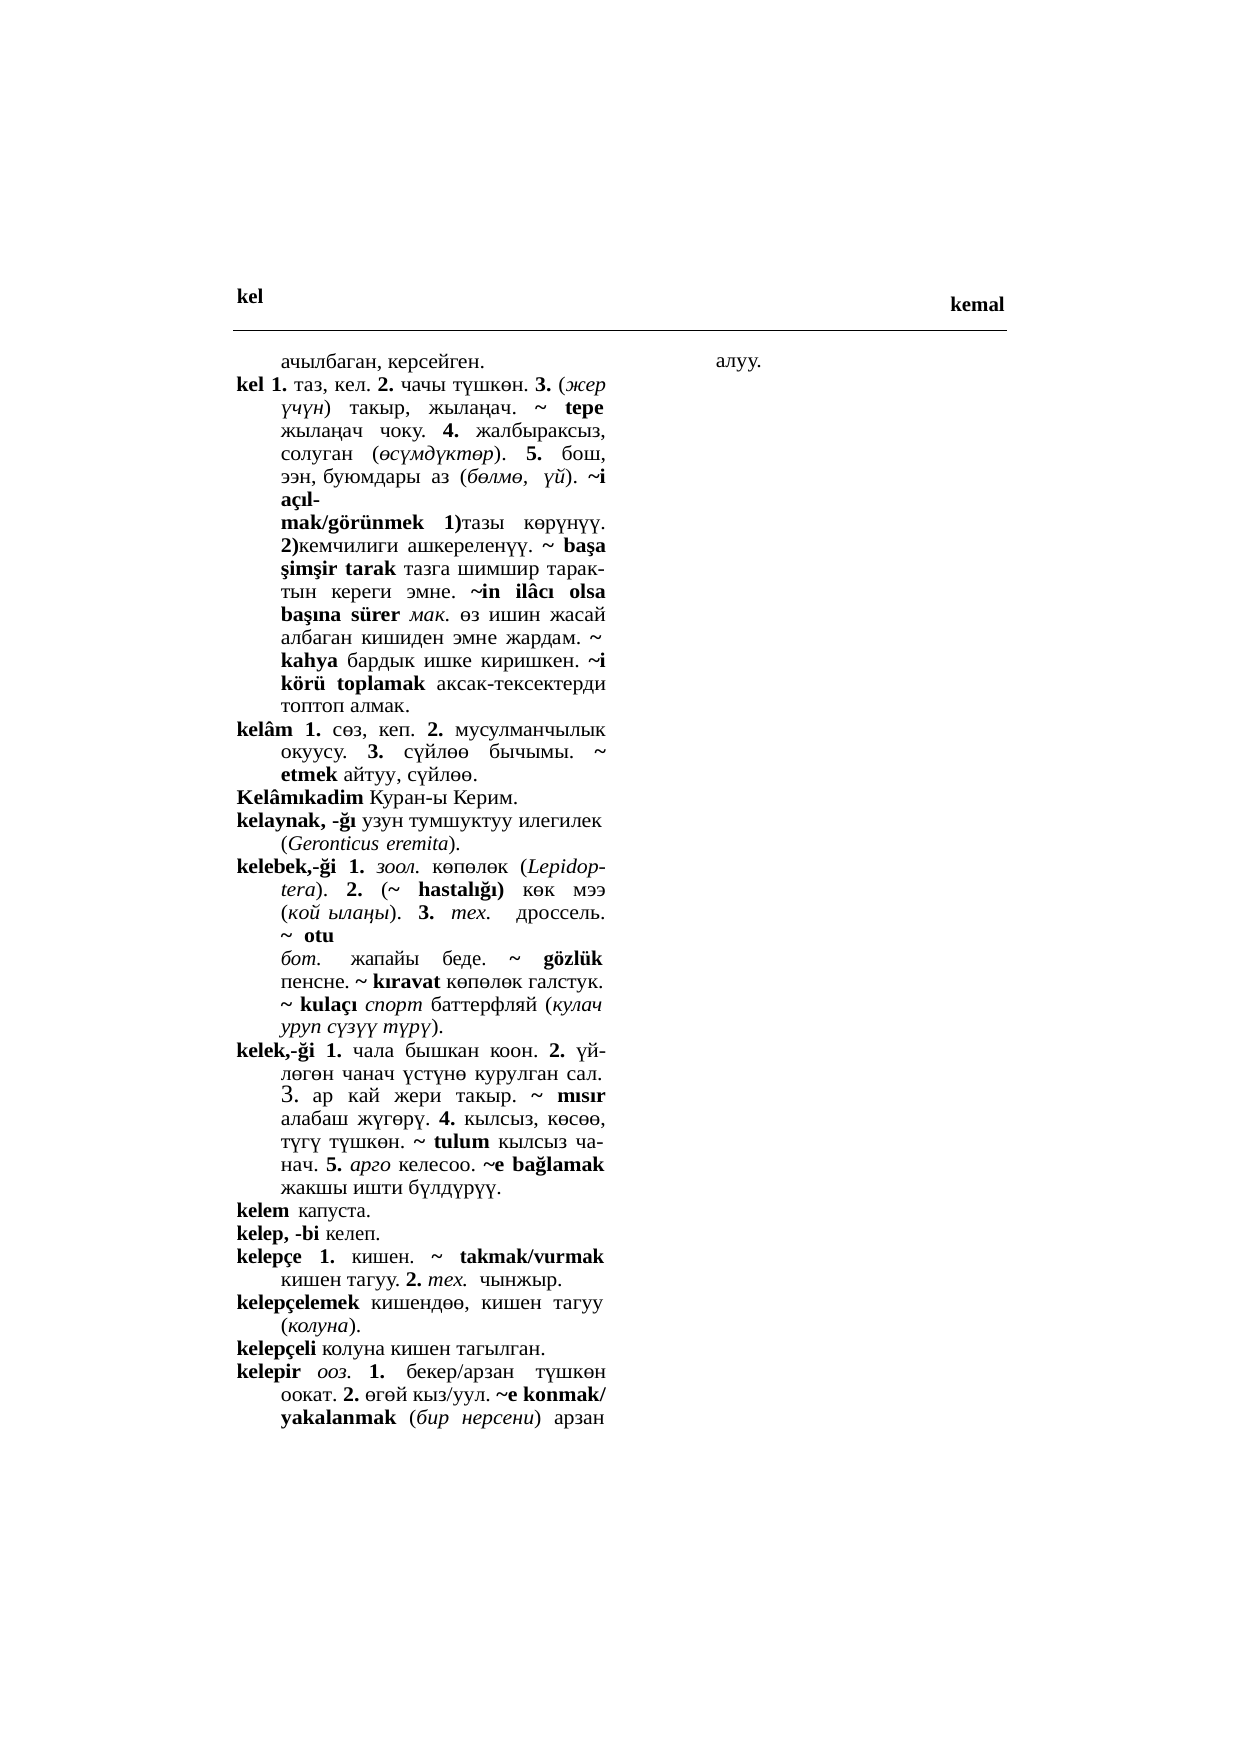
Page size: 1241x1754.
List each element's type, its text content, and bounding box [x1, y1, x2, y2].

text mak/görünmek 1)тазы көрүнүү. 2)кемчилиги ашкереленүү. ~ başa şimşir tarak тазга шимшир тарак- [281, 511, 606, 580]
text (Geronticus eremita). [281, 832, 463, 855]
text kelebek,-ği 1. зоол. көпөлөк (Lepidop- tera). 2. (~ hastalığı) көк мээ (кой ылаңы). 3. тех. дроссель. ~ otu [236, 855, 606, 947]
text kelepçe 1. кишен. ~ takmak/vurmak [236, 1245, 606, 1268]
list ар кай жери такыр. ~ mısır алабаш жүгөрү. 4. кылсыз, көсөө, түгү түшкөн. ~ tulum кылсыз ча- [281, 1084, 606, 1153]
text kel 1. таз, кел. 2. чачы түшкөн. 3. (жер үчүн) такыр, жылаңач. ~ tepe [236, 373, 606, 419]
text алуу. [716, 349, 788, 372]
text уруп сүзүү түрү). [281, 1016, 444, 1039]
text kemal [889, 292, 1065, 316]
text kel [175, 284, 263, 308]
text пенсне. ~ kıravat көпөлөк галстук. [281, 970, 606, 993]
text kelem капуста. [236, 1199, 606, 1222]
text kelepçeli колуна кишен тагылган. [236, 1337, 606, 1360]
text нач. 5. арго келесоо. ~e bağlamak [281, 1153, 606, 1176]
text ~ kulaçı спорт баттерфляй (кулач [281, 993, 606, 1016]
text kahya бардык ишке киришкен. ~i körü toplamak аксак-тексектерди топтоп алмак. [281, 649, 606, 717]
text (колуна). [281, 1314, 366, 1337]
text тын кереги эмне. ~in ilâcı olsa başına sürer мак. өз ишин жасай албаган кишиден эмне жардам. ~ [281, 580, 606, 649]
text kelaynak, -ğı узун тумшуктуу илегилек [236, 809, 606, 832]
text ачылбаган, керсейген. [281, 349, 487, 373]
text Kelâmıkadim Куран-ы Керим. [236, 786, 606, 809]
text kelâm 1. сөз, кеп. 2. мусулманчылык окуусу. 3. сүйлөө бычымы. ~ etmek айтуу, сүйлөө. [236, 718, 606, 786]
text kelek,-ği 1. чала бышкан коон. 2. үй- лөгөн чанач үстүнө курулган сал. [236, 1039, 606, 1084]
text кишен тагуу. 2. тех. чынжыр. [281, 1268, 564, 1291]
text жылаңач чоку. 4. жалбыраксыз, солуган (өсүмдүктөр). 5. бош, ээн, буюмдары аз (бөлмө, үй). ~i açıl- [281, 419, 606, 511]
text kelep, -bi келеп. [236, 1222, 606, 1245]
text kelepçelemek кишендөө, кишен тагуу [236, 1291, 606, 1314]
text жакшы ишти бүлдүрүү. [281, 1176, 503, 1199]
text kelepir ооз. 1. бекер/арзан түшкөн оокат. 2. өгөй кыз/уул. ~e konmak/ yakalanmak (бир нерсени) арзан [236, 1360, 606, 1429]
text бот. жапайы беде. ~ gözlük [281, 947, 606, 970]
